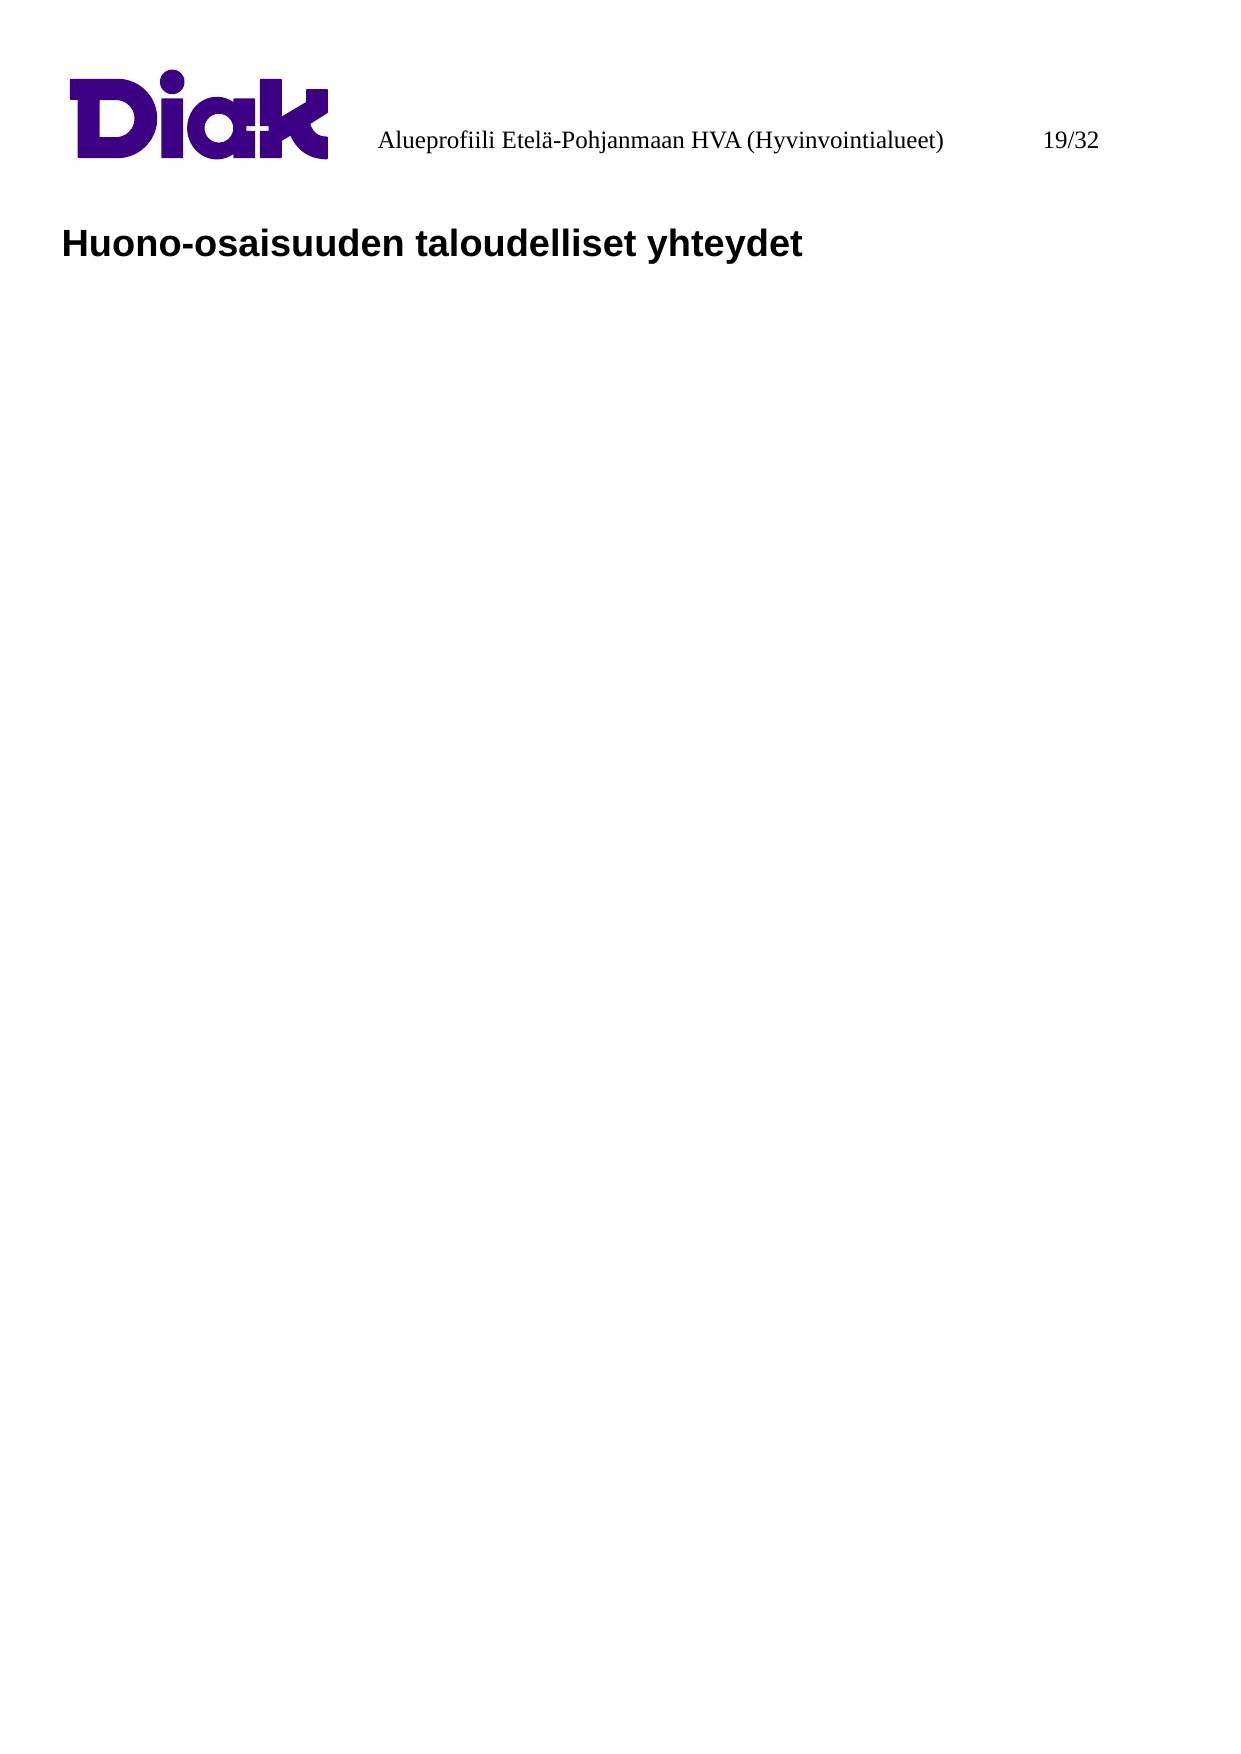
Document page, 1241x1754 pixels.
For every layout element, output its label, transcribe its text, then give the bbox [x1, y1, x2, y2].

subtitle Huono-osaisuuden taloudelliset yhteydet [61, 221, 1179, 265]
